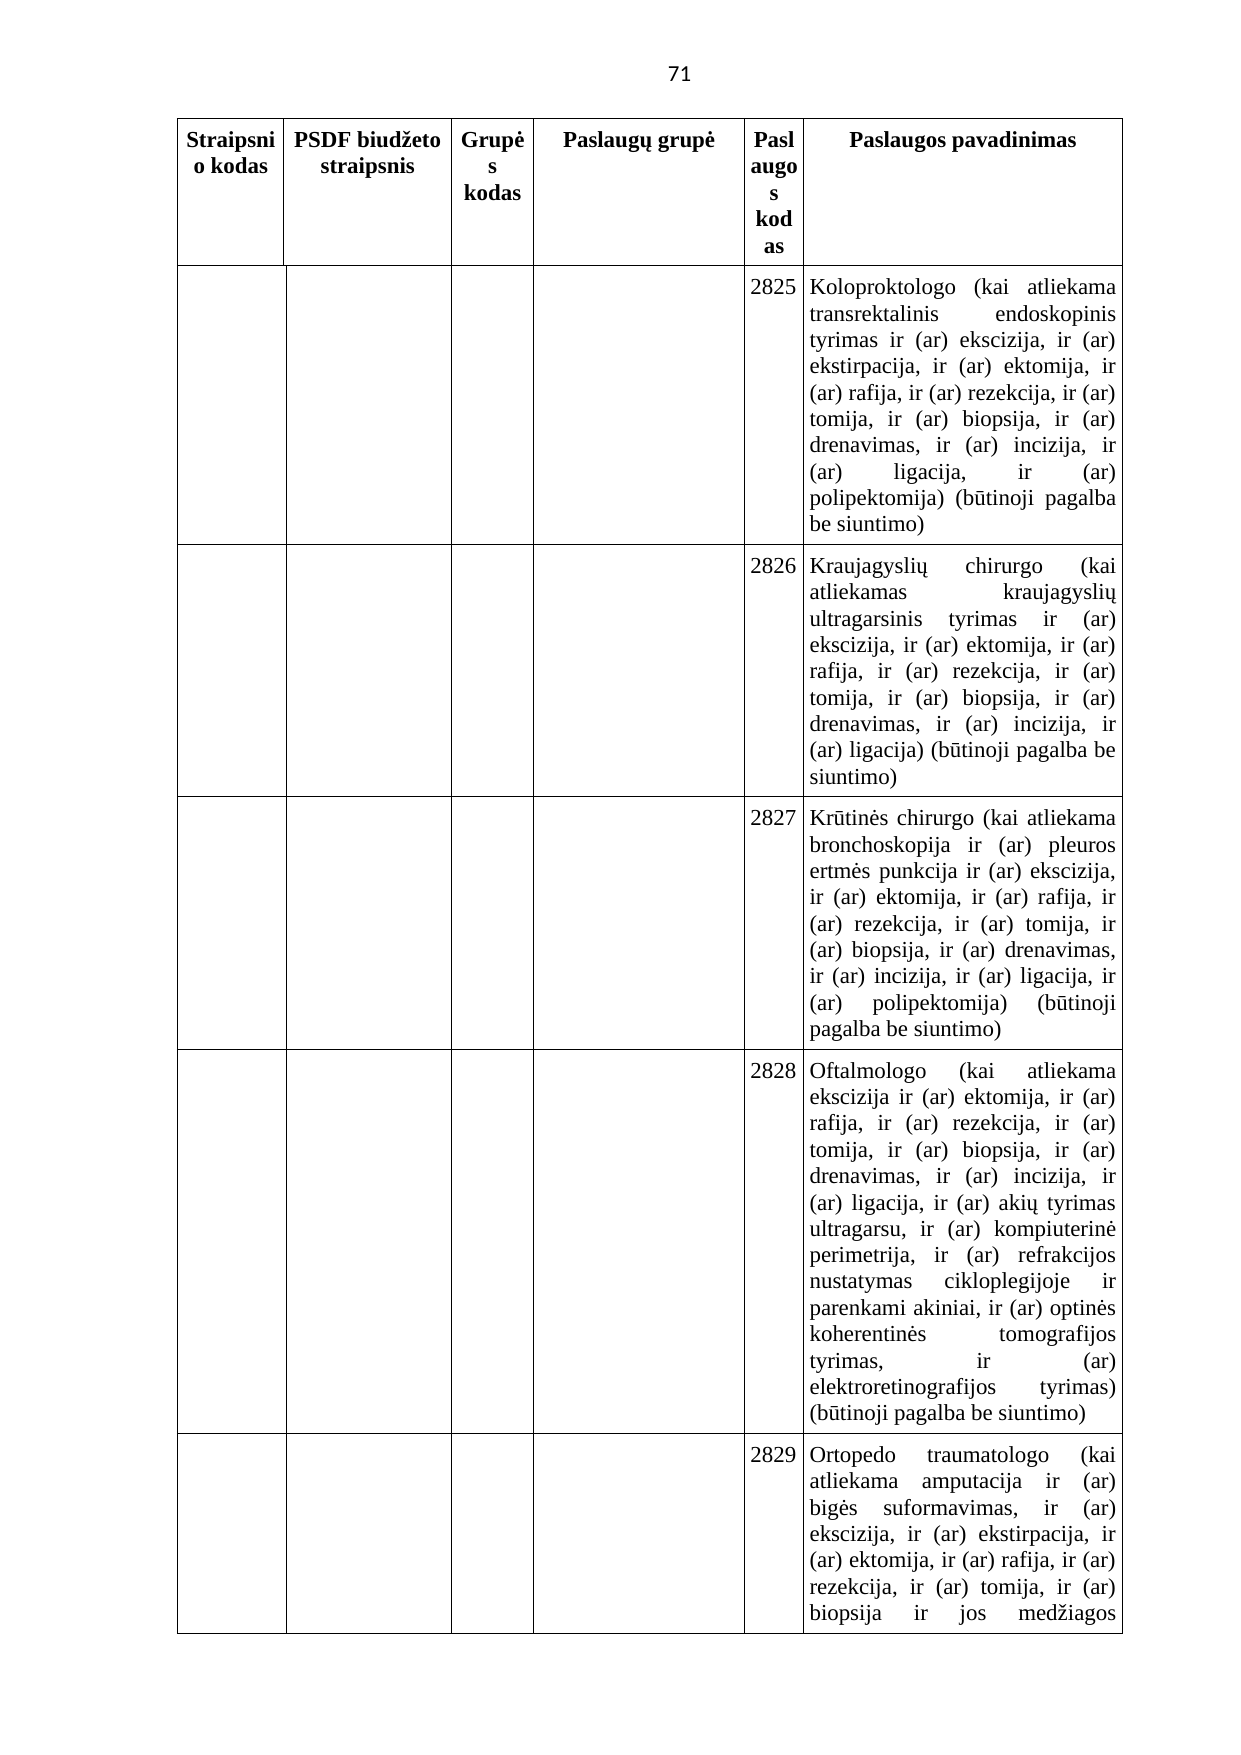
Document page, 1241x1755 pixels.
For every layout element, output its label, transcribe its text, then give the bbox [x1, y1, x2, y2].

table_cell 2826 [745, 545, 803, 796]
table_cell Kraujagyslių chirurgo (kai atliekamas kraujagyslių ultragarsinis tyrimas ir (ar) ekscizija, ir (ar) ektomija, ir (ar) rafija, ir (ar) rezekcija, ir (ar) tomija, ir (ar) biopsija, ir (ar) drenavimas, ir (ar) incizija, ir (ar) ligacija) (būtinoji pagalba be siuntimo) [804, 545, 1122, 796]
table_cell [452, 1050, 533, 1433]
table_cell [287, 545, 451, 796]
table_cell [287, 1434, 451, 1632]
table_cell [534, 266, 744, 544]
table_header Paslaugos pavadinimas [804, 119, 1122, 265]
table_cell [452, 266, 533, 544]
table_cell [534, 797, 744, 1049]
table_cell 2827 [745, 797, 803, 1049]
table_header Paslaugų grupė [534, 119, 744, 265]
table_cell 2828 [745, 1050, 803, 1433]
table_header Paslaugos kodas [745, 119, 803, 265]
table_cell Koloproktologo (kai atliekama transrektalinis endoskopinis tyrimas ir (ar) ekscizija, ir (ar) ekstirpacija, ir (ar) ektomija, ir (ar) rafija, ir (ar) rezekcija, ir (ar) tomija, ir (ar) biopsija, ir (ar) drenavimas, ir (ar) incizija, ir (ar) ligacija, ir (ar) polipektomija) (būtinoji pagalba be siuntimo) [804, 266, 1122, 544]
table_cell 2825 [745, 266, 803, 544]
table_cell [534, 545, 744, 796]
table_header Grupės kodas [452, 119, 533, 265]
table_cell Oftalmologo (kai atliekama ekscizija ir (ar) ektomija, ir (ar) rafija, ir (ar) rezekcija, ir (ar) tomija, ir (ar) biopsija, ir (ar) drenavimas, ir (ar) incizija, ir (ar) ligacija, ir (ar) akių tyrimas ultragarsu, ir (ar) kompiuterinė perimetrija, ir (ar) refrakcijos nustatymas cikloplegijoje ir parenkami akiniai, ir (ar) optinės koherentinės tomografijos tyrimas, ir (ar) elektroretinografijos tyrimas) (būtinoji pagalba be siuntimo) [804, 1050, 1122, 1433]
table_cell [178, 1050, 286, 1433]
table_cell [534, 1434, 744, 1632]
table_cell [178, 1434, 286, 1632]
table_cell Ortopedo traumatologo (kai atliekama amputacija ir (ar) bigės suformavimas, ir (ar) ekscizija, ir (ar) ekstirpacija, ir (ar) ektomija, ir (ar) rafija, ir (ar) rezekcija, ir (ar) tomija, ir (ar) biopsija ir jos medžiagos [804, 1434, 1122, 1632]
table_header PSDF biudžeto straipsnis [284, 119, 451, 265]
table_cell [178, 266, 286, 544]
table_cell [452, 797, 533, 1049]
table_cell [178, 545, 286, 796]
table_cell [287, 797, 451, 1049]
table_cell [534, 1050, 744, 1433]
table_cell 2829 [745, 1434, 803, 1632]
table_cell [452, 545, 533, 796]
table_cell [178, 797, 286, 1049]
table_cell [452, 1434, 533, 1632]
table_cell Krūtinės chirurgo (kai atliekama bronchoskopija ir (ar) pleuros ertmės punkcija ir (ar) ekscizija, ir (ar) ektomija, ir (ar) rafija, ir (ar) rezekcija, ir (ar) tomija, ir (ar) biopsija, ir (ar) drenavimas, ir (ar) incizija, ir (ar) ligacija, ir (ar) polipektomija) (būtinoji pagalba be siuntimo) [804, 797, 1122, 1049]
table_header Straipsnio kodas [178, 119, 283, 265]
table_cell [287, 266, 451, 544]
table_cell [287, 1050, 451, 1433]
